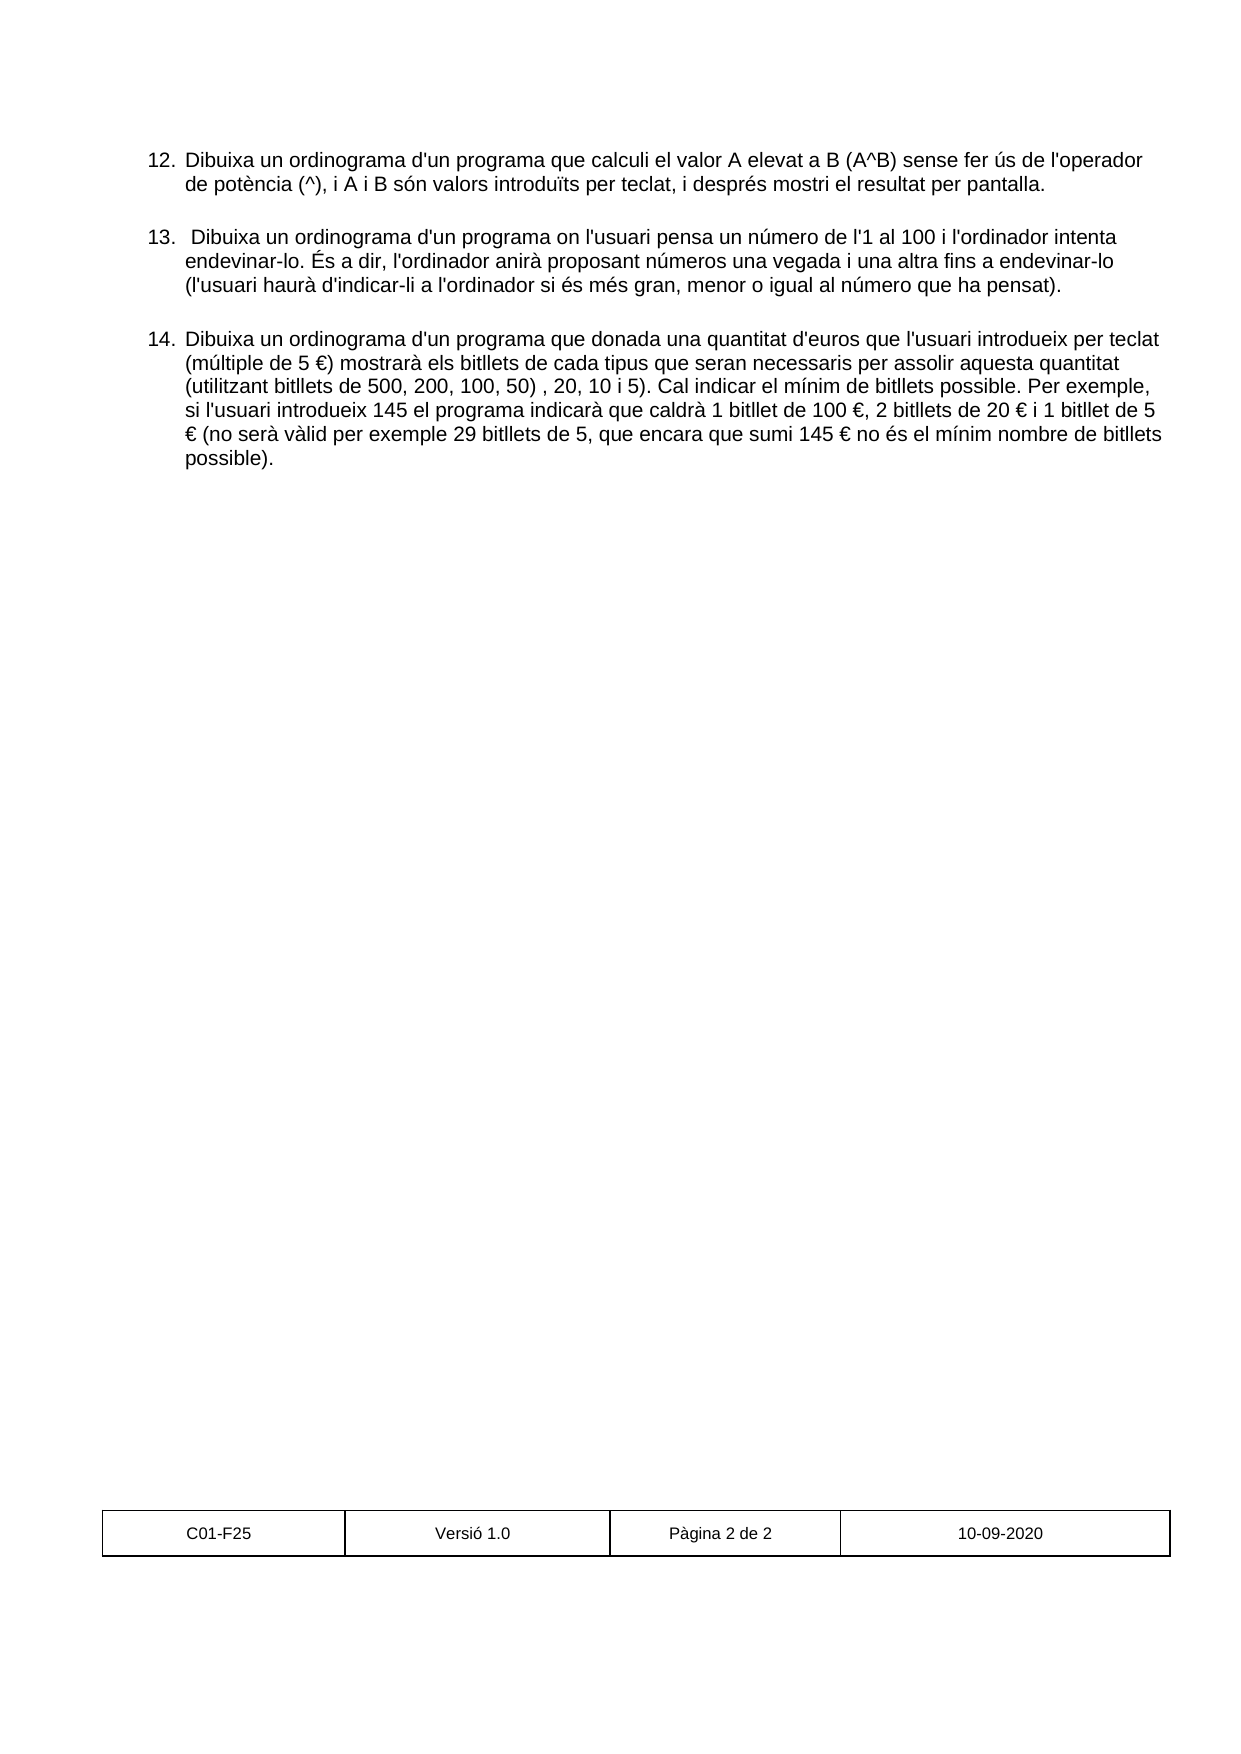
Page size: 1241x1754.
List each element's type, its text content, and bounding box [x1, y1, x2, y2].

list Dibuixa un ordinograma d'un programa que donada una quantitat d'euros que l'usuari introdueix per teclat (múltiple de 5 €) mostrarà els bitllets de cada tipus que seran necessaris per assolir aquesta quantitat (utilitzant bitllets de 500, 200, 100, 50) , 20, 10 i 5). Cal indicar el mínim de bitllets possible. Per exemple, si l'usuari introdueix 145 el programa indicarà que caldrà 1 bitllet de 100 €, 2 bitllets de 20 € i 1 bitllet de 5 € (no serà vàlid per exemple 29 bitllets de 5, que encara que sumi 145 € no és el mínim nombre de bitllets possible). [147, 326, 1167, 470]
list Dibuixa un ordinograma d'un programa que calculi el valor A elevat a B (A^B) sense fer ús de l'operador de potència (^), i A i B són valors introduïts per teclat, i després mostri el resultat per pantalla. [147, 148, 1167, 196]
list Dibuixa un ordinograma d'un programa on l'usuari pensa un número de l'1 al 100 i l'ordinador intenta endevinar-lo. És a dir, l'ordinador anirà proposant números una vegada i una altra fins a endevinar-lo (l'usuari haurà d'indicar-li a l'ordinador si és més gran, menor o igual al número que ha pensat). [147, 225, 1167, 297]
